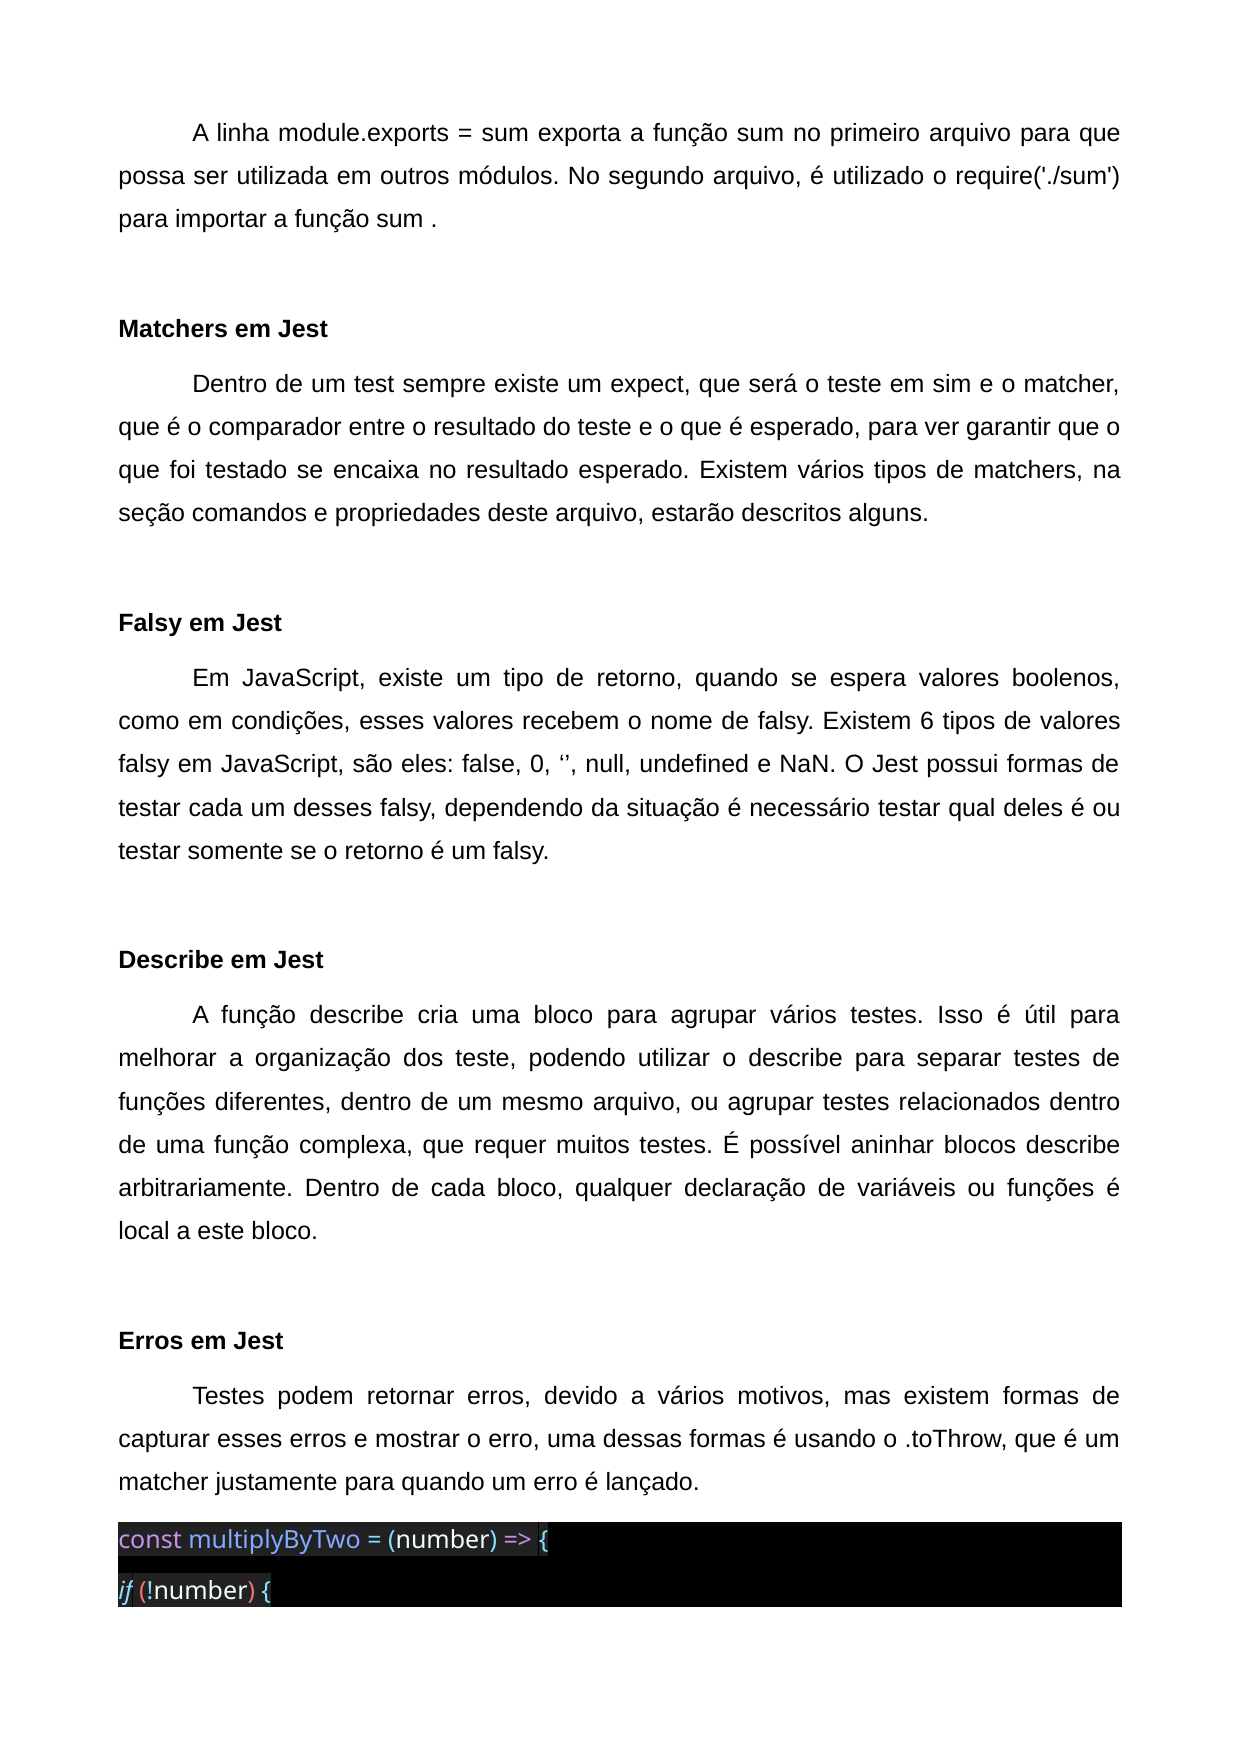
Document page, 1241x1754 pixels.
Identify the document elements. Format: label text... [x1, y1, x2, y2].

text A função describe cria uma bloco para agrupar vários testes. Isso é útil para melhorar a organização dos teste, podendo utilizar o describe para separar testes de funções diferentes, dentro de um mesmo arquivo, ou agrupar testes relacionados dentro de uma função complexa, que requer muitos testes. É possível aninhar blocos describe arbitrariamente. Dentro de cada bloco, qualquer declaração de variáveis ou funções é local a este bloco. [118, 1000, 1122, 1245]
text Matchers em Jest [118, 314, 1122, 343]
text A linha module.exports = sum exporta a função sum no primeiro arquivo para que possa ser utilizada em outros módulos. No segundo arquivo, é utilizado o require('./sum') para importar a função sum . [118, 118, 1122, 233]
text Dentro de um test sempre existe um expect, que será o teste em sim e o matcher, que é o comparador entre o resultado do teste e o que é esperado, para ver garantir que o que foi testado se encaixa no resultado esperado. Existem vários tipos de matchers, na seção comandos e propriedades deste arquivo, estarão descritos alguns. [118, 369, 1122, 527]
text if (!number) { [118, 1573, 1122, 1607]
text Falsy em Jest [118, 608, 1122, 637]
text const multiplyByTwo = (number) => { [118, 1522, 1122, 1556]
text Testes podem retornar erros, devido a vários motivos, mas existem formas de capturar esses erros e mostrar o erro, uma dessas formas é usando o .toThrow, que é um matcher justamente para quando um erro é lançado. [118, 1381, 1122, 1496]
text Em JavaScript, existe um tipo de retorno, quando se espera valores boolenos, como em condições, esses valores recebem o nome de falsy. Existem 6 tipos de valores falsy em JavaScript, são eles: false, 0, ‘’, null, undefined e NaN. O Jest possui formas de testar cada um desses falsy, dependendo da situação é necessário testar qual deles é ou testar somente se o retorno é um falsy. [118, 663, 1122, 864]
text Erros em Jest [118, 1326, 1122, 1354]
text Describe em Jest [118, 945, 1122, 974]
